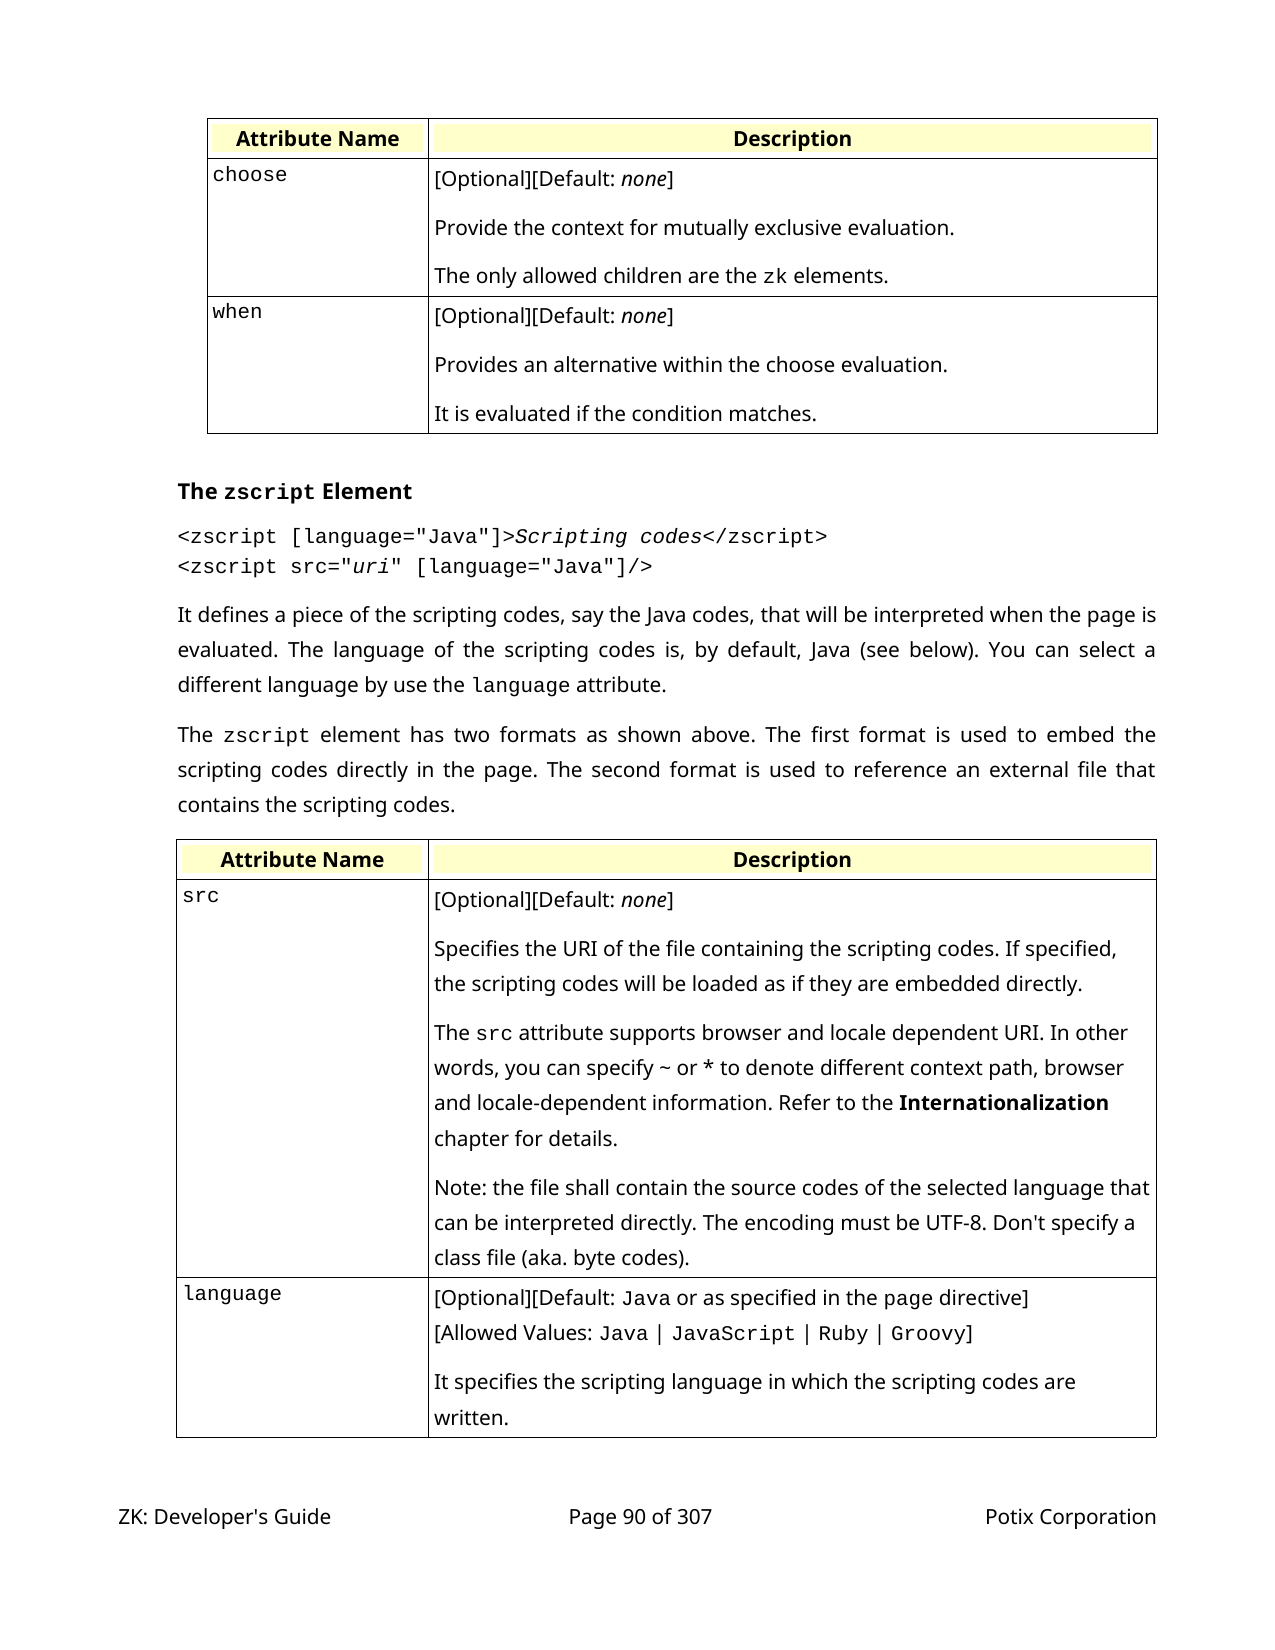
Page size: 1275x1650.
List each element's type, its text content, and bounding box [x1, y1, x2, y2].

table_cell when [208, 297, 428, 433]
table_header Attribute Name [208, 119, 428, 158]
table_cell [Optional][Default: none] Provides an alternative within the choose evaluation. It is evaluated if the condition matches. [429, 297, 1157, 433]
table_cell language [177, 1278, 428, 1437]
table_header Description [429, 840, 1156, 879]
table_cell [Optional][Default: none] Specifies the URI of the file containing the scripting codes. If specified, the scripting codes will be loaded as if they are embedded directly. The src attribute supports browser and locale dependent URI. In other words, you can specify ~ or * to denote different context path, browser and locale-dependent information. Refer to the Internationalization chapter for details. Note: the file shall contain the source codes of the selected language that can be interpreted directly. The encoding must be UTF-8. Don't specify a class file (aka. byte codes). [429, 880, 1156, 1277]
text The zscript element has two formats as shown above. The first format is used to embed the scripting codes directly in the page. The second format is used to reference an external file that contains the scripting codes. [177, 720, 1157, 819]
table_header Attribute Name [177, 840, 428, 879]
subtitle The zscript Element [177, 476, 1157, 506]
table_cell [Optional][Default: Java or as specified in the page directive] [Allowed Values: Java | JavaScript | Ruby | Groovy] It specifies the scripting language in which the scripting codes are written. [429, 1278, 1156, 1437]
text It defines a piece of the scripting codes, say the Java codes, that will be interpreted when the page is evaluated. The language of the scripting codes is, by default, Java (see below). You can select a different language by use the language attribute. [177, 600, 1157, 699]
text <zscript [language="Java"]>Scripting codes</zscript> <zscript src="uri" [language="Java"]/> [177, 527, 1157, 579]
table_cell choose [208, 159, 428, 296]
table_cell src [177, 880, 428, 1277]
table_cell [Optional][Default: none] Provide the context for mutually exclusive evaluation. The only allowed children are the zk elements. [429, 159, 1157, 296]
table_header Description [429, 119, 1157, 158]
